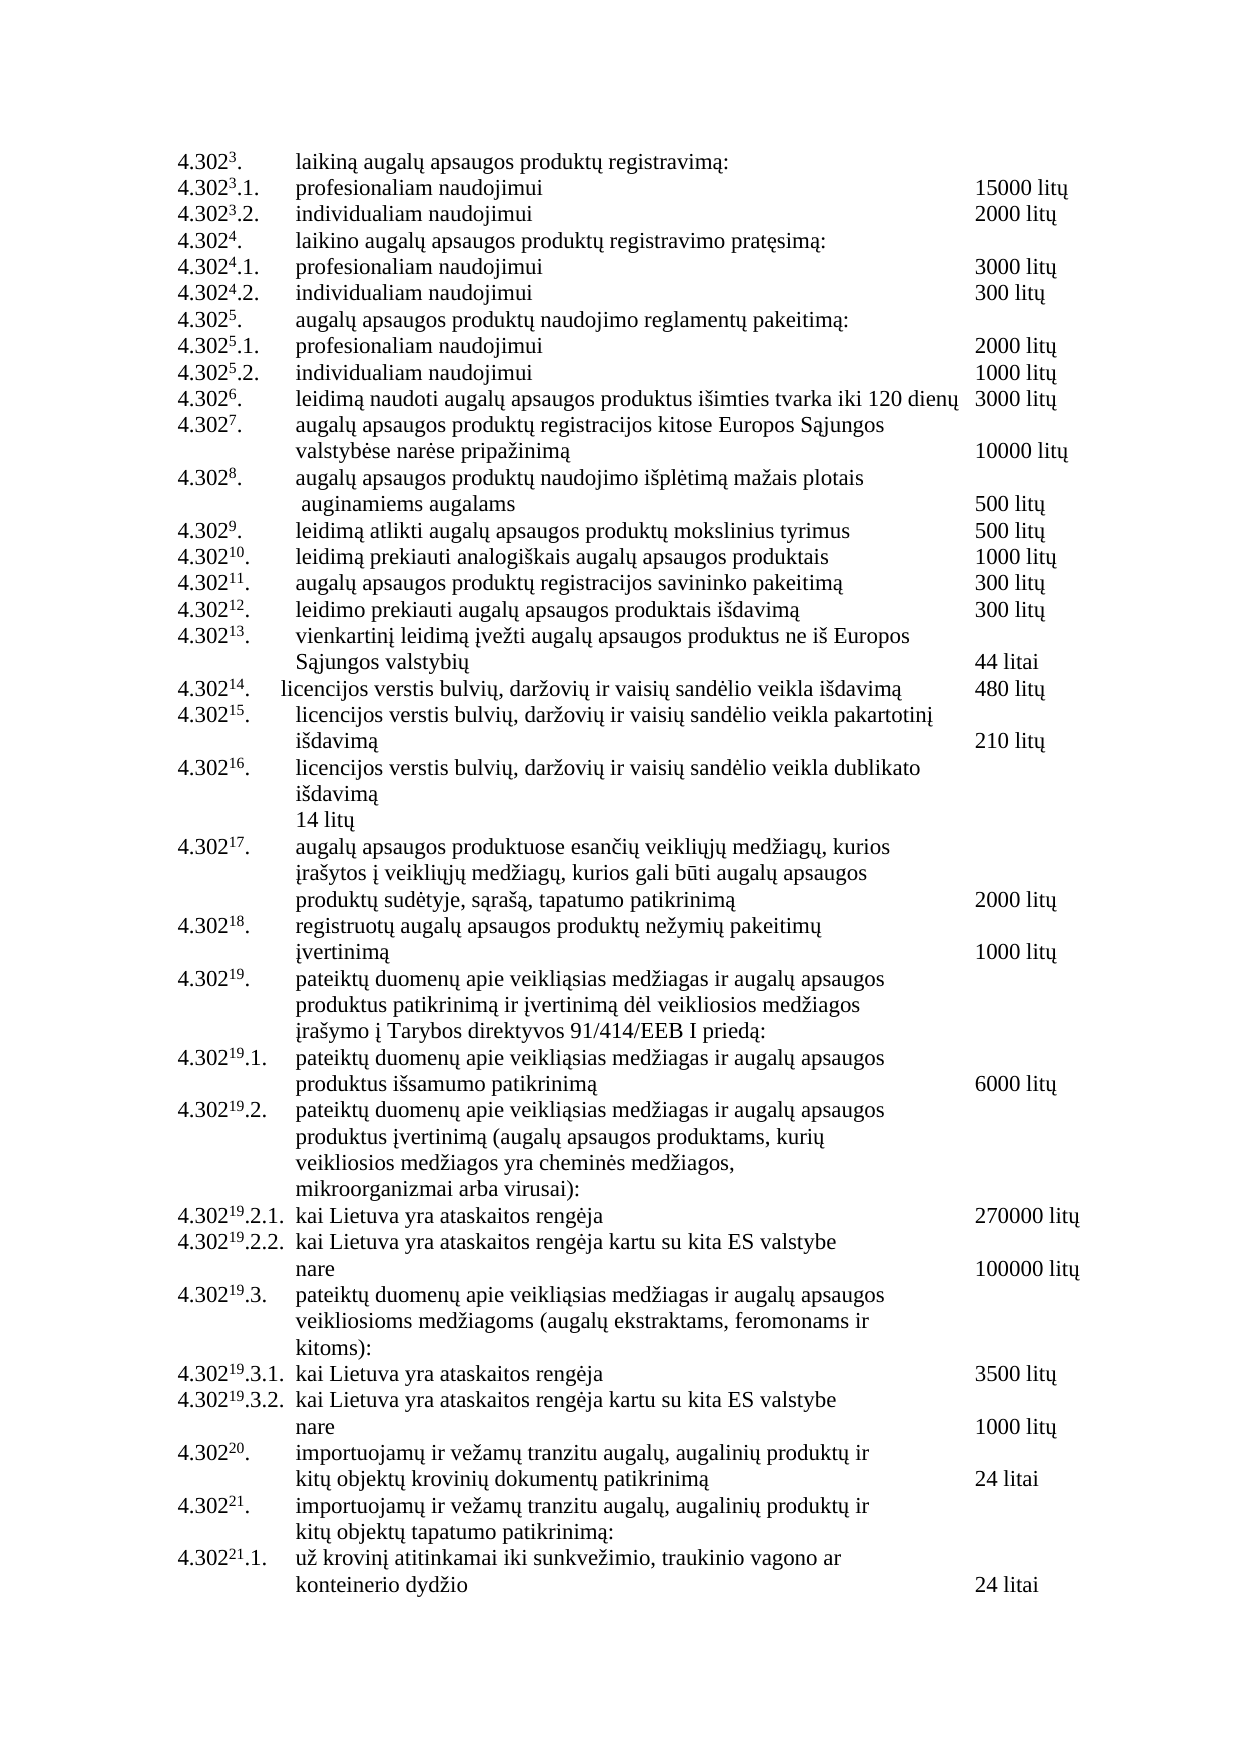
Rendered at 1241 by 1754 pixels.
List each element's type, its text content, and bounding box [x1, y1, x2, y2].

text 4.3028. augalų apsaugos produktų naudojimo išplėtimą mažais plotais [177, 464, 974, 490]
text 4.3024.2. individualiam naudojimui 300 litų [177, 279, 1078, 306]
text nare 100000 litų [177, 1254, 1122, 1281]
text 4.3026. leidimą naudoti augalų apsaugos produktus išimties tvarka iki 120 dienų 3000 litų [177, 385, 1093, 411]
text 4.30219.1. pateiktų duomenų apie veikliąsias medžiagas ir augalų apsaugos [177, 1044, 1122, 1070]
text įvertinimą 1000 litų [177, 938, 1122, 965]
text 4.30221.1. už krovinį atitinkamai iki sunkvežimio, traukinio vagono ar [177, 1544, 1122, 1571]
text 4.30219.3.2. kai Lietuva yra ataskaitos rengėja kartu su kita ES valstybe [177, 1386, 1122, 1413]
text 4.3025.1. profesionaliam naudojimui 2000 litų [177, 332, 1093, 358]
text 4.30219.2. pateiktų duomenų apie veikliąsias medžiagas ir augalų apsaugos [177, 1096, 1122, 1123]
text išdavimą 210 litų [177, 727, 1093, 754]
text veikliosios medžiagos yra cheminės medžiagos, [177, 1149, 1122, 1176]
text kitų objektų tapatumo patikrinimą: [177, 1518, 1122, 1544]
text konteinerio dydžio 24 litai [177, 1571, 1122, 1597]
text kitoms): [177, 1334, 1122, 1360]
text 4.30217. augalų apsaugos produktuose esančių veikliųjų medžiagų, kurios [177, 833, 1122, 859]
text 4.30216. licencijos verstis bulvių, daržovių ir vaisių sandėlio veikla dublikato [177, 754, 945, 780]
text 4.3025. augalų apsaugos produktų naudojimo reglamentų pakeitimą: [177, 306, 974, 332]
text 4.3023.1. profesionaliam naudojimui 15000 litų [177, 174, 1093, 200]
text mikroorganizmai arba virusai): [177, 1176, 1122, 1202]
text 4.3027. augalų apsaugos produktų registracijos kitose Europos Sąjungos [177, 411, 974, 438]
text 4.30219.2.1. kai Lietuva yra ataskaitos rengėja 270000 litų [177, 1202, 1122, 1228]
text 4.3024. laikino augalų apsaugos produktų registravimo pratęsimą: [177, 227, 974, 253]
text įrašymo į Tarybos direktyvos 91/414/EEB I priedą: [177, 1017, 1122, 1044]
text 4.30215. licencijos verstis bulvių, daržovių ir vaisių sandėlio veikla pakartotinį [177, 701, 974, 727]
text kitų objektų krovinių dokumentų patikrinimą 24 litai [177, 1465, 1122, 1492]
text 4.30214. licencijos verstis bulvių, daržovių ir vaisių sandėlio veikla išdavimą 480 litų [177, 675, 1107, 701]
text 4.30221. importuojamų ir vežamų tranzitu augalų, augalinių produktų ir [177, 1492, 1122, 1518]
text 4.30212. leidimo prekiauti augalų apsaugos produktais išdavimą 300 litų [177, 596, 1093, 622]
text valstybėse narėse pripažinimą 10000 litų [177, 438, 1122, 464]
text 4.30219.3.1. kai Lietuva yra ataskaitos rengėja 3500 litų [177, 1360, 1122, 1386]
text veikliosioms medžiagoms (augalų ekstraktams, feromonams ir [177, 1307, 1122, 1334]
text 4.30210. leidimą prekiauti analogiškais augalų apsaugos produktais 1000 litų [177, 543, 1122, 569]
text produktų sudėtyje, sąrašą, tapatumo patikrinimą 2000 litų [177, 886, 1122, 912]
text 4.30211. augalų apsaugos produktų registracijos savininko pakeitimą 300 litų [177, 569, 1122, 596]
text produktus išsamumo patikrinimą 6000 litų [177, 1070, 1122, 1096]
text nare 1000 litų [177, 1413, 1122, 1439]
text 4.30219.2.2. kai Lietuva yra ataskaitos rengėja kartu su kita ES valstybe [177, 1228, 1122, 1254]
text 4.30220. importuojamų ir vežamų tranzitu augalų, augalinių produktų ir [177, 1439, 1122, 1465]
text 4.30218. registruotų augalų apsaugos produktų nežymių pakeitimų [177, 912, 1122, 938]
text Sąjungos valstybių 44 litai [177, 648, 1122, 675]
text 4.3023.2. individualiam naudojimui 2000 litų [177, 200, 1063, 227]
text įrašytos į veikliųjų medžiagų, kurios gali būti augalų apsaugos [177, 859, 1122, 886]
text 4.3024.1. profesionaliam naudojimui 3000 litų [177, 253, 1078, 279]
text 4.3023. laikiną augalų apsaugos produktų registravimą: [177, 148, 974, 174]
text produktus patikrinimą ir įvertinimą dėl veikliosios medžiagos [177, 991, 1122, 1017]
text auginamiems augalams 500 litų [177, 490, 1137, 517]
text 4.3029. leidimą atlikti augalų apsaugos produktų mokslinius tyrimus 500 litų [177, 517, 1167, 543]
text 4.30213. vienkartinį leidimą įvežti augalų apsaugos produktus ne iš Europos [177, 622, 974, 648]
text 4.3025.2. individualiam naudojimui 1000 litų [177, 358, 1107, 385]
text 4.30219.3. pateiktų duomenų apie veikliąsias medžiagas ir augalų apsaugos [177, 1281, 1122, 1307]
text 4.30219. pateiktų duomenų apie veikliąsias medžiagas ir augalų apsaugos [177, 965, 1122, 991]
text išdavimą 14 litų [177, 780, 945, 833]
text produktus įvertinimą (augalų apsaugos produktams, kurių [177, 1123, 1122, 1149]
